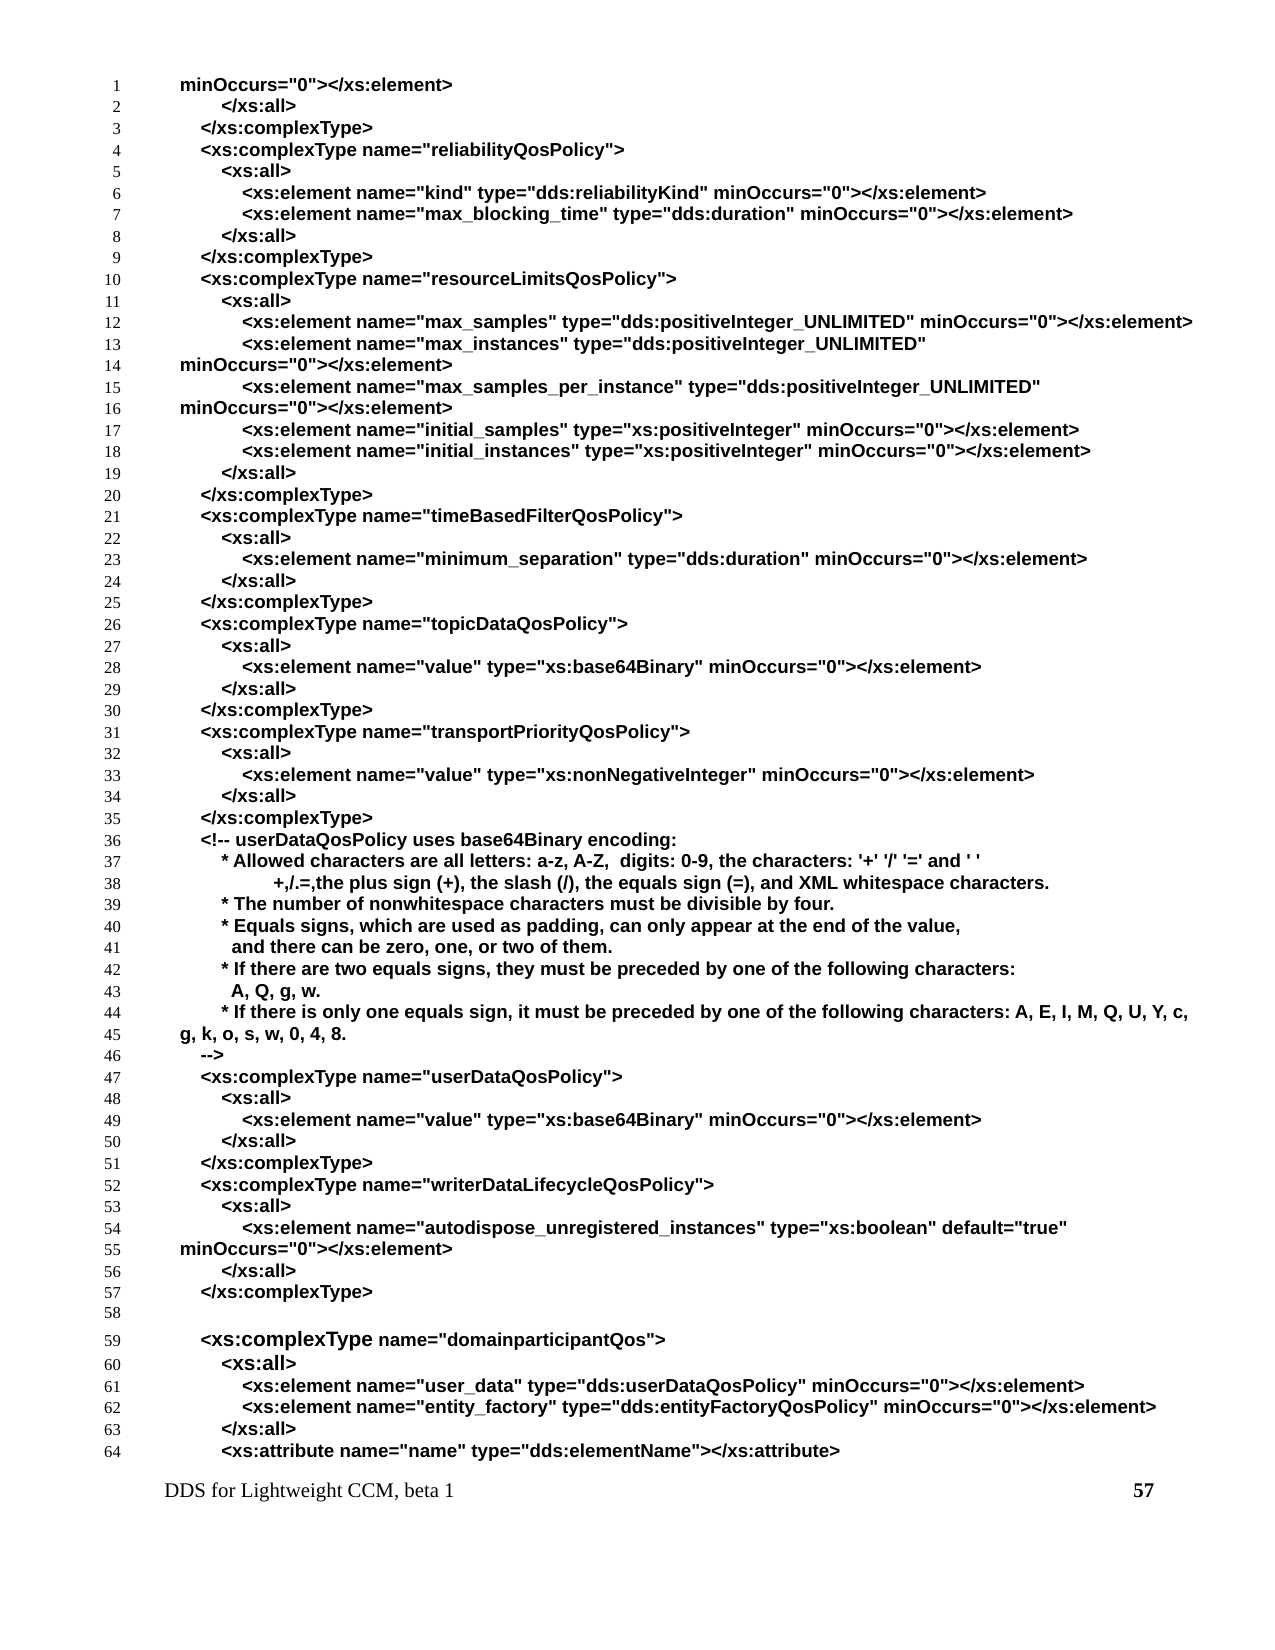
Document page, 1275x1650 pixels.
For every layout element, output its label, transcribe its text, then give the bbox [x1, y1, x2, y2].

text </xs:complexType> [179, 807, 1200, 828]
text </xs:complexType> [179, 117, 1200, 138]
text </xs:all> [179, 1260, 1200, 1281]
text <xs:element name="minimum_separation" type="dds:duration" minOccurs="0"></xs:element> [179, 548, 1200, 570]
text </xs:all> [179, 462, 1200, 483]
text </xs:complexType> [179, 1152, 1200, 1173]
text <xs:all> [179, 1351, 1200, 1375]
text * Equals signs, which are used as padding, can only appear at the end of the value, [179, 915, 1200, 936]
text <xs:complexType name="domainparticipantQos"> [179, 1327, 1200, 1351]
text <xs:attribute name="name" type="dds:elementName"></xs:attribute> [179, 1439, 1200, 1461]
text * The number of nonwhitespace characters must be divisible by four. [179, 893, 1200, 915]
text A, Q, g, w. [179, 979, 1200, 1001]
text </xs:all> [179, 95, 1200, 117]
text <xs:complexType name="topicDataQosPolicy"> [179, 613, 1200, 634]
text <xs:element name="value" type="xs:nonNegativeInteger" minOccurs="0"></xs:element> [179, 764, 1200, 785]
text <xs:complexType name="timeBasedFilterQosPolicy"> [179, 505, 1200, 527]
text +,/.=,the plus sign (+), the slash (/), the equals sign (=), and XML whitespace characters. [179, 872, 1200, 893]
text </xs:all> [179, 677, 1200, 699]
text * If there are two equals signs, they must be preceded by one of the following characters: [179, 958, 1200, 979]
text <xs:complexType name="reliabilityQosPolicy"> [179, 138, 1200, 160]
text <xs:element name="value" type="xs:base64Binary" minOccurs="0"></xs:element> [179, 1109, 1200, 1130]
text </xs:complexType> [179, 1281, 1200, 1303]
text </xs:all> [179, 570, 1200, 591]
text </xs:complexType> [179, 699, 1200, 721]
text </xs:complexType> [179, 591, 1200, 613]
text <xs:all> [179, 527, 1200, 548]
text <xs:complexType name="transportPriorityQosPolicy"> [179, 721, 1200, 742]
text <xs:element name="max_blocking_time" type="dds:duration" minOccurs="0"></xs:element> [179, 203, 1200, 225]
text <!-- userDataQosPolicy uses base64Binary encoding: [179, 828, 1200, 850]
text <xs:element name="max_instances" type="dds:positiveInteger_UNLIMITED" minOccurs="0"></xs:element> [179, 332, 1200, 376]
text <xs:element name="user_data" type="dds:userDataQosPolicy" minOccurs="0"></xs:element> [179, 1375, 1200, 1396]
text <xs:complexType name="writerDataLifecycleQosPolicy"> [179, 1173, 1200, 1195]
text <xs:complexType name="userDataQosPolicy"> [179, 1066, 1200, 1087]
text <xs:all> [179, 634, 1200, 656]
text <xs:element name="max_samples" type="dds:positiveInteger_UNLIMITED" minOccurs="0"></xs:element> [179, 311, 1200, 332]
text and there can be zero, one, or two of them. [179, 936, 1200, 958]
text </xs:all> [179, 785, 1200, 807]
text <xs:all> [179, 742, 1200, 764]
text <xs:element name="initial_instances" type="xs:positiveInteger" minOccurs="0"></xs:element> [179, 440, 1200, 462]
text minOccurs="0"></xs:element> [179, 74, 1200, 95]
text </xs:complexType> [179, 246, 1200, 268]
text <xs:element name="initial_samples" type="xs:positiveInteger" minOccurs="0"></xs:element> [179, 419, 1200, 440]
text <xs:all> [179, 160, 1200, 182]
text <xs:element name="value" type="xs:base64Binary" minOccurs="0"></xs:element> [179, 656, 1200, 677]
text * Allowed characters are all letters: a-z, A-Z, digits: 0-9, the characters: '+' '/' '=' and ' ' [179, 850, 1200, 872]
text </xs:all> [179, 225, 1200, 246]
text <xs:element name="max_samples_per_instance" type="dds:positiveInteger_UNLIMITED" minOccurs="0"></xs:element> [179, 376, 1200, 419]
text <xs:complexType name="resourceLimitsQosPolicy"> [179, 268, 1200, 289]
text </xs:all> [179, 1130, 1200, 1152]
text <xs:all> [179, 1195, 1200, 1217]
text --> [179, 1044, 1200, 1066]
text </xs:complexType> [179, 483, 1200, 505]
text </xs:all> [179, 1418, 1200, 1439]
text <xs:all> [179, 1087, 1200, 1109]
text <xs:element name="autodispose_unregistered_instances" type="xs:boolean" default="true" minOccurs="0"></xs:element> [179, 1217, 1200, 1260]
text * If there is only one equals sign, it must be preceded by one of the following characters: A, E, I, M, Q, U, Y, c, g, k, o, s, w, 0, 4, 8. [179, 1001, 1200, 1044]
text <xs:element name="entity_factory" type="dds:entityFactoryQosPolicy" minOccurs="0"></xs:element> [179, 1396, 1200, 1418]
text <xs:all> [179, 289, 1200, 311]
text <xs:element name="kind" type="dds:reliabilityKind" minOccurs="0"></xs:element> [179, 182, 1200, 203]
